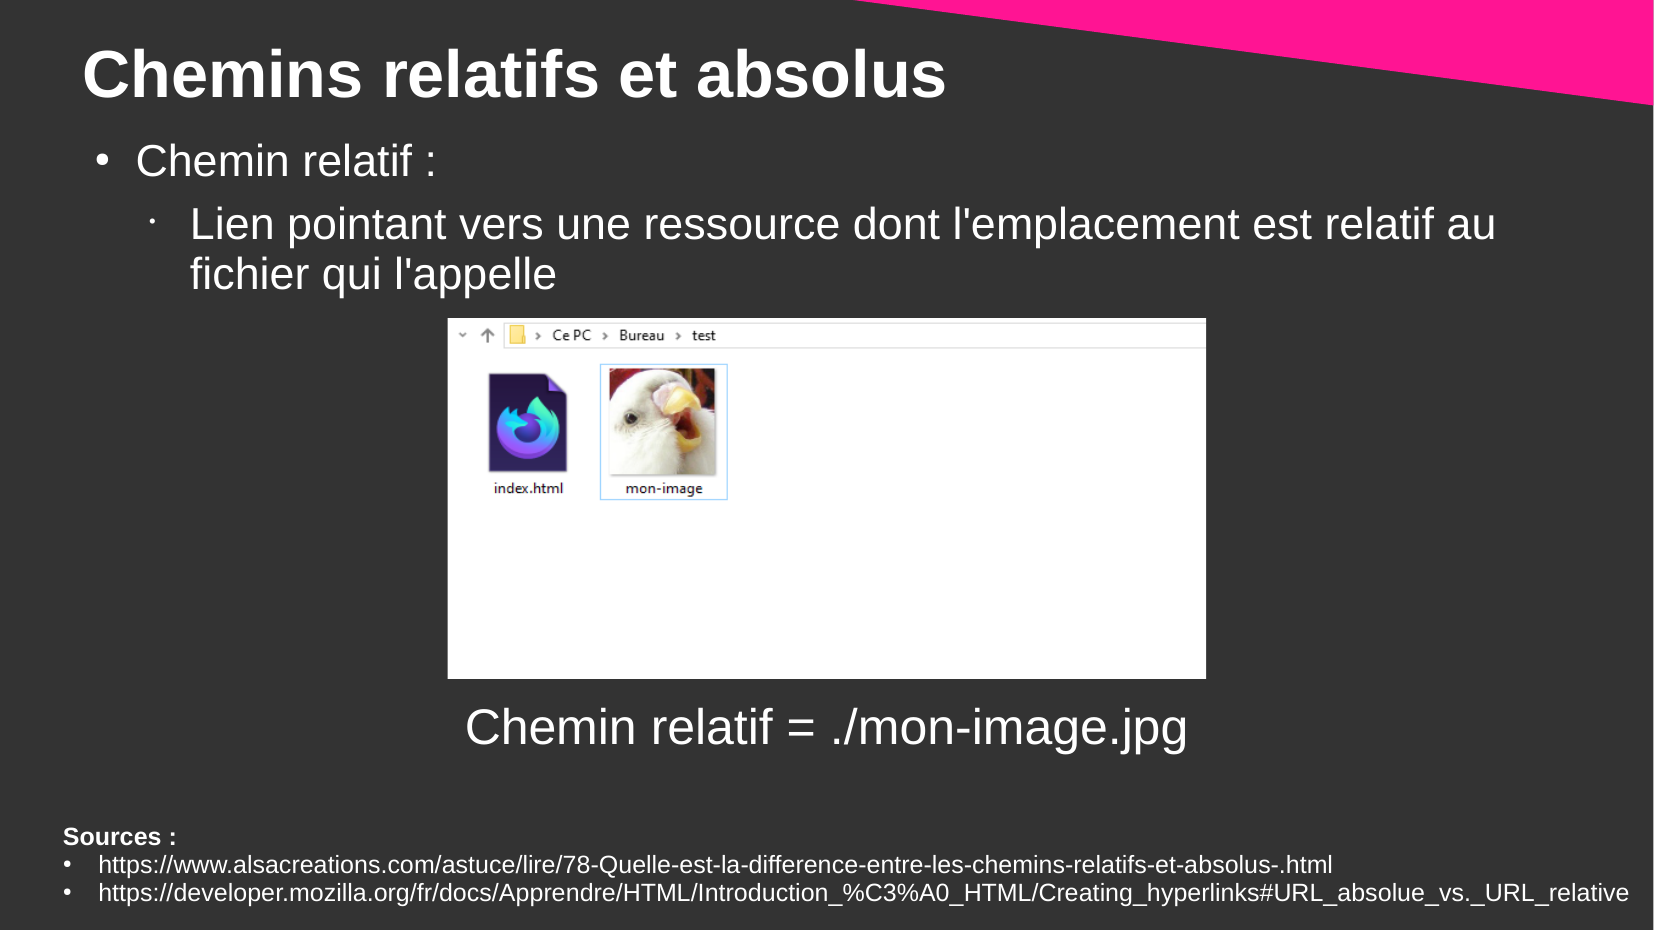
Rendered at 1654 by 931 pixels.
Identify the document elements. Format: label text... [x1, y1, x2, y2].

title Chemin relatif = ./mon-image.jpg [358, 699, 1296, 762]
text_box [853, 0, 1654, 106]
list Chemin relatif : Lien pointant vers une ressource dont l'emplacement est relatif au fichier qui l'appelle [80, 135, 1546, 302]
picture [447, 318, 1207, 679]
text_box Sources : https://www.alsacreations.com/astuce/lire/78-Quelle-est-la-difference-entre-les-chemins-relatifs-et-absolus-.html https://developer.mozilla.org/fr/docs/Apprendre/HTML/Introduction_%C3%A0_HTML/Creating_hyperlinks#URL_absolue_vs._URL_relative [48, 815, 1654, 915]
title Chemins relatifs et absolus [82, 37, 1571, 122]
